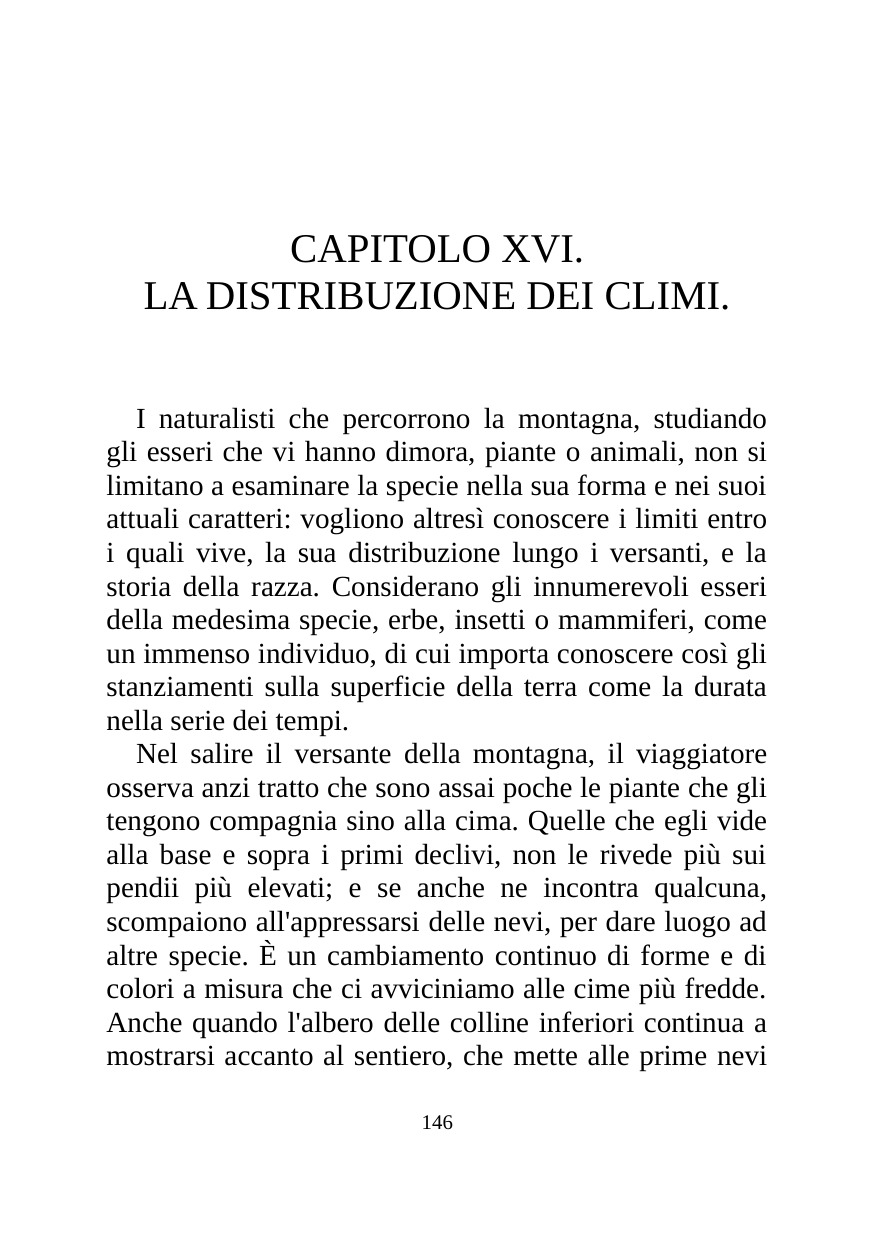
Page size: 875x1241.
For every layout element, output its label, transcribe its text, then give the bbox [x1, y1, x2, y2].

text I naturalisti che percorrono la montagna, studiando gli esseri che vi hanno dimora, piante o animali, non si limitano a esaminare la specie nella sua forma e nei suoi attuali caratteri: vogliono altresì conoscere i limiti entro i quali vive, la sua distribuzione lungo i versanti, e la storia della razza. Considerano gli innumerevoli esseri della medesima specie, erbe, insetti o mammiferi, come un immenso individuo, di cui importa conoscere così gli stanziamenti sulla superficie della terra come la durata nella serie dei tempi. [106, 401, 768, 736]
subtitle CAPITOLO XVI. LA DISTRIBUZIONE DEI CLIMI. [106, 224, 768, 318]
text Nel salire il versante della montagna, il viaggiatore osserva anzi tratto che sono assai poche le piante che gli tengono compagnia sino alla cima. Quelle che egli vide alla base e sopra i primi declivi, non le rivede più sui pendii più elevati; e se anche ne incontra qualcuna, scompaiono all'appressarsi delle nevi, per dare luogo ad altre specie. È un cambiamento continuo di forme e di colori a misura che ci avviciniamo alle cime più fredde. Anche quando l'albero delle colline inferiori continua a mostrarsi accanto al sentiero, che mette alle prime nevi [106, 736, 768, 1072]
